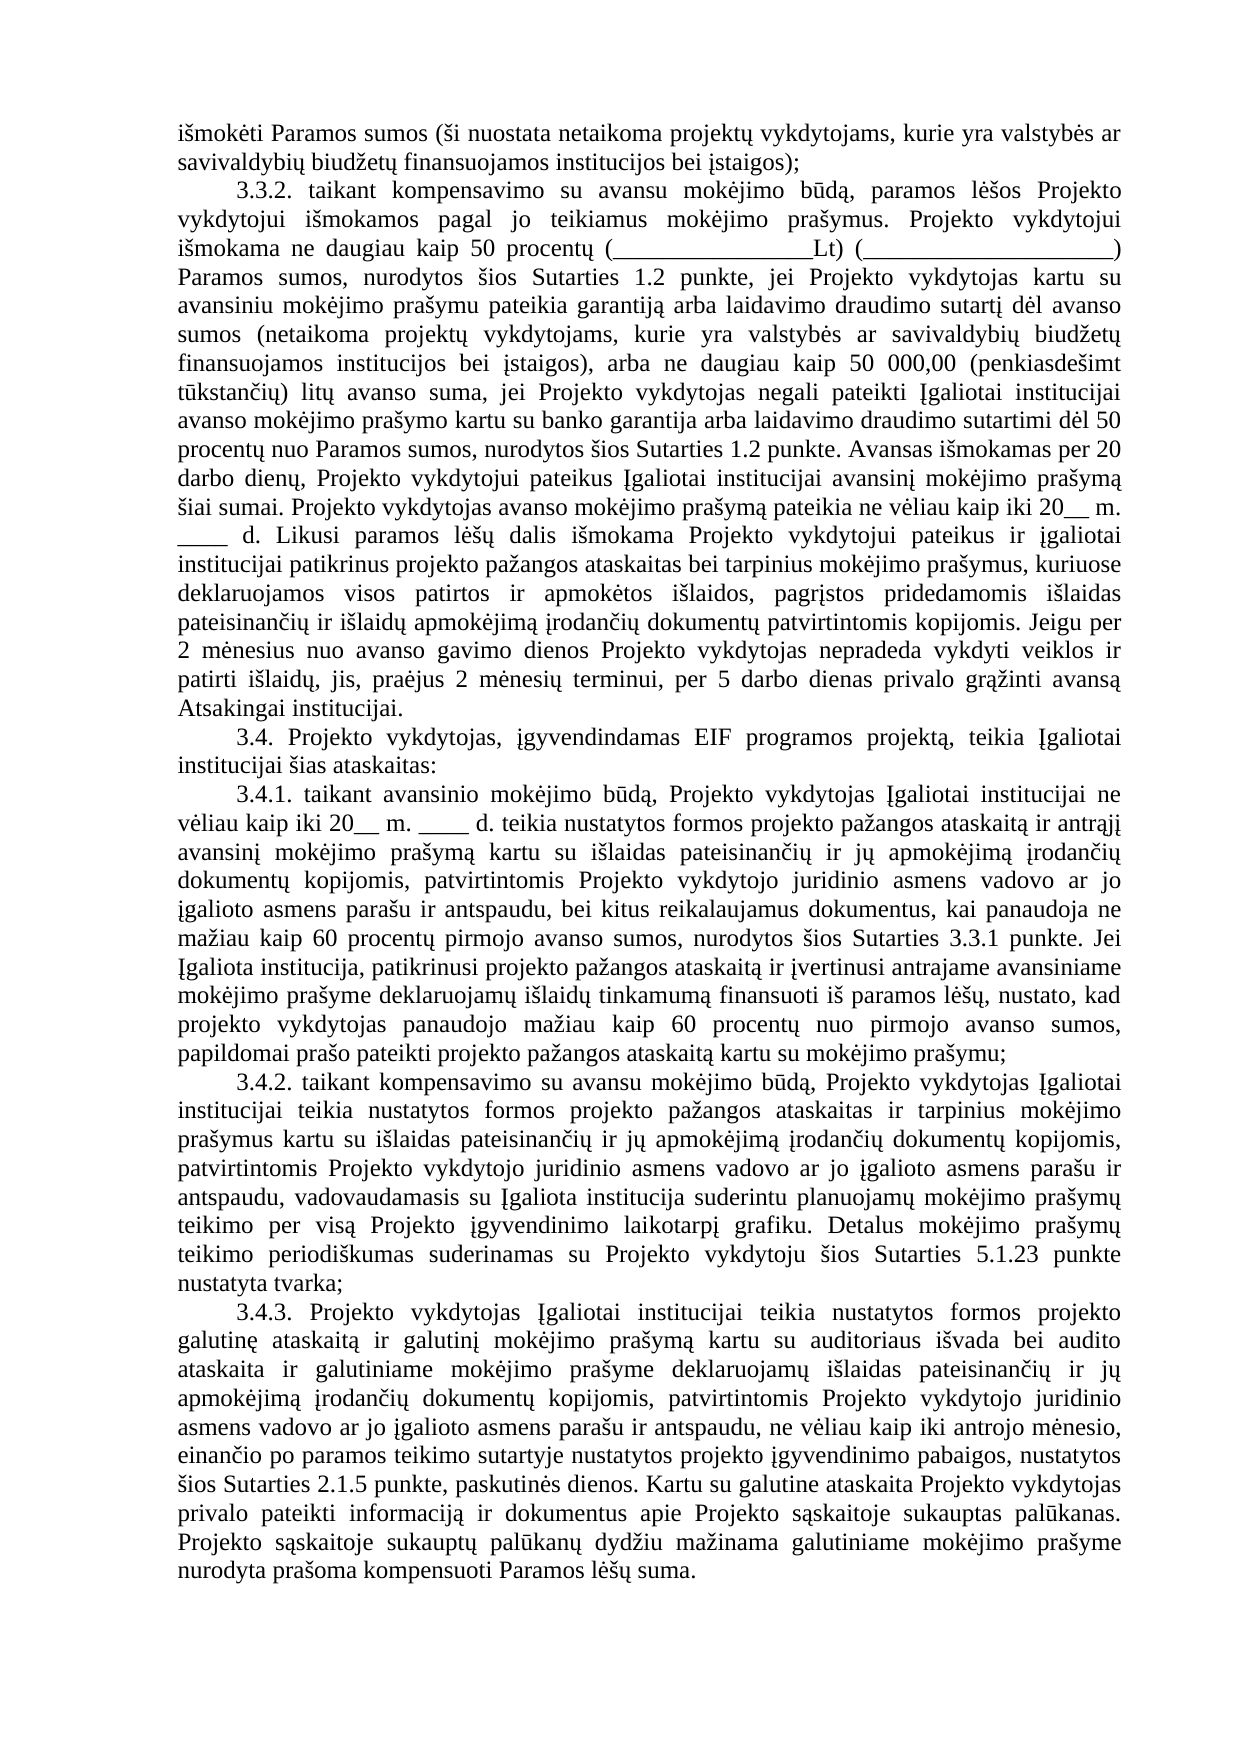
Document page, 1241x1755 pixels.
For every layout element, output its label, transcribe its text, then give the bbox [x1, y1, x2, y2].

text 3.4.3. Projekto vykdytojas Įgaliotai institucijai teikia nustatytos formos projekto galutinę ataskaitą ir galutinį mokėjimo prašymą kartu su auditoriaus išvada bei audito ataskaita ir galutiniame mokėjimo prašyme deklaruojamų išlaidas pateisinančių ir jų apmokėjimą įrodančių dokumentų kopijomis, patvirtintomis Projekto vykdytojo juridinio asmens vadovo ar jo įgalioto asmens parašu ir antspaudu, ne vėliau kaip iki antrojo mėnesio, einančio po paramos teikimo sutartyje nustatytos projekto įgyvendinimo pabaigos, nustatytos šios Sutarties 2.1.5 punkte, paskutinės dienos. Kartu su galutine ataskaita Projekto vykdytojas privalo pateikti informaciją ir dokumentus apie Projekto sąskaitoje sukauptas palūkanas. Projekto sąskaitoje sukauptų palūkanų dydžiu mažinama galutiniame mokėjimo prašyme nurodyta prašoma kompensuoti Paramos lėšų suma. [177, 1297, 1122, 1584]
text 3.4.2. taikant kompensavimo su avansu mokėjimo būdą, Projekto vykdytojas Įgaliotai institucijai teikia nustatytos formos projekto pažangos ataskaitas ir tarpinius mokėjimo prašymus kartu su išlaidas pateisinančių ir jų apmokėjimą įrodančių dokumentų kopijomis, patvirtintomis Projekto vykdytojo juridinio asmens vadovo ar jo įgalioto asmens parašu ir antspaudu, vadovaudamasis su Įgaliota institucija suderintu planuojamų mokėjimo prašymų teikimo per visą Projekto įgyvendinimo laikotarpį grafiku. Detalus mokėjimo prašymų teikimo periodiškumas suderinamas su Projekto vykdytoju šios Sutarties 5.1.23 punkte nustatyta tvarka; [177, 1067, 1122, 1297]
text 3.4. Projekto vykdytojas, įgyvendindamas EIF programos projektą, teikia Įgaliotai institucijai šias ataskaitas: [177, 722, 1122, 779]
text 3.4.1. taikant avansinio mokėjimo būdą, Projekto vykdytojas Įgaliotai institucijai ne vėliau kaip iki 20__ m. ____ d. teikia nustatytos formos projekto pažangos ataskaitą ir antrąjį avansinį mokėjimo prašymą kartu su išlaidas pateisinančių ir jų apmokėjimą įrodančių dokumentų kopijomis, patvirtintomis Projekto vykdytojo juridinio asmens vadovo ar jo įgalioto asmens parašu ir antspaudu, bei kitus reikalaujamus dokumentus, kai panaudoja ne mažiau kaip 60 procentų pirmojo avanso sumos, nurodytos šios Sutarties 3.3.1 punkte. Jei Įgaliota institucija, patikrinusi projekto pažangos ataskaitą ir įvertinusi antrajame avansiniame mokėjimo prašyme deklaruojamų išlaidų tinkamumą finansuoti iš paramos lėšų, nustato, kad projekto vykdytojas panaudojo mažiau kaip 60 procentų nuo pirmojo avanso sumos, papildomai prašo pateikti projekto pažangos ataskaitą kartu su mokėjimo prašymu; [177, 779, 1122, 1067]
text 3.3.2. taikant kompensavimo su avansu mokėjimo būdą, paramos lėšos Projekto vykdytojui išmokamos pagal jo teikiamus mokėjimo prašymus. Projekto vykdytojui išmokama ne daugiau kaip 50 procentų (________________Lt) (____________________) Paramos sumos, nurodytos šios Sutarties 1.2 punkte, jei Projekto vykdytojas kartu su avansiniu mokėjimo prašymu pateikia garantiją arba laidavimo draudimo sutartį dėl avanso sumos (netaikoma projektų vykdytojams, kurie yra valstybės ar savivaldybių biudžetų finansuojamos institucijos bei įstaigos), arba ne daugiau kaip 50 000,00 (penkiasdešimt tūkstančių) litų avanso suma, jei Projekto vykdytojas negali pateikti Įgaliotai institucijai avanso mokėjimo prašymo kartu su banko garantija arba laidavimo draudimo sutartimi dėl 50 procentų nuo Paramos sumos, nurodytos šios Sutarties 1.2 punkte. Avansas išmokamas per 20 darbo dienų, Projekto vykdytojui pateikus Įgaliotai institucijai avansinį mokėjimo prašymą šiai sumai. Projekto vykdytojas avanso mokėjimo prašymą pateikia ne vėliau kaip iki 20__ m. ____ d. Likusi paramos lėšų dalis išmokama Projekto vykdytojui pateikus ir įgaliotai institucijai patikrinus projekto pažangos ataskaitas bei tarpinius mokėjimo prašymus, kuriuose deklaruojamos visos patirtos ir apmokėtos išlaidos, pagrįstos pridedamomis išlaidas pateisinančių ir išlaidų apmokėjimą įrodančių dokumentų patvirtintomis kopijomis. Jeigu per 2 mėnesius nuo avanso gavimo dienos Projekto vykdytojas nepradeda vykdyti veiklos ir patirti išlaidų, jis, praėjus 2 mėnesių terminui, per 5 darbo dienas privalo grąžinti avansą Atsakingai institucijai. [177, 176, 1122, 722]
text išmokėti Paramos sumos (ši nuostata netaikoma projektų vykdytojams, kurie yra valstybės ar savivaldybių biudžetų finansuojamos institucijos bei įstaigos); [177, 118, 1122, 176]
